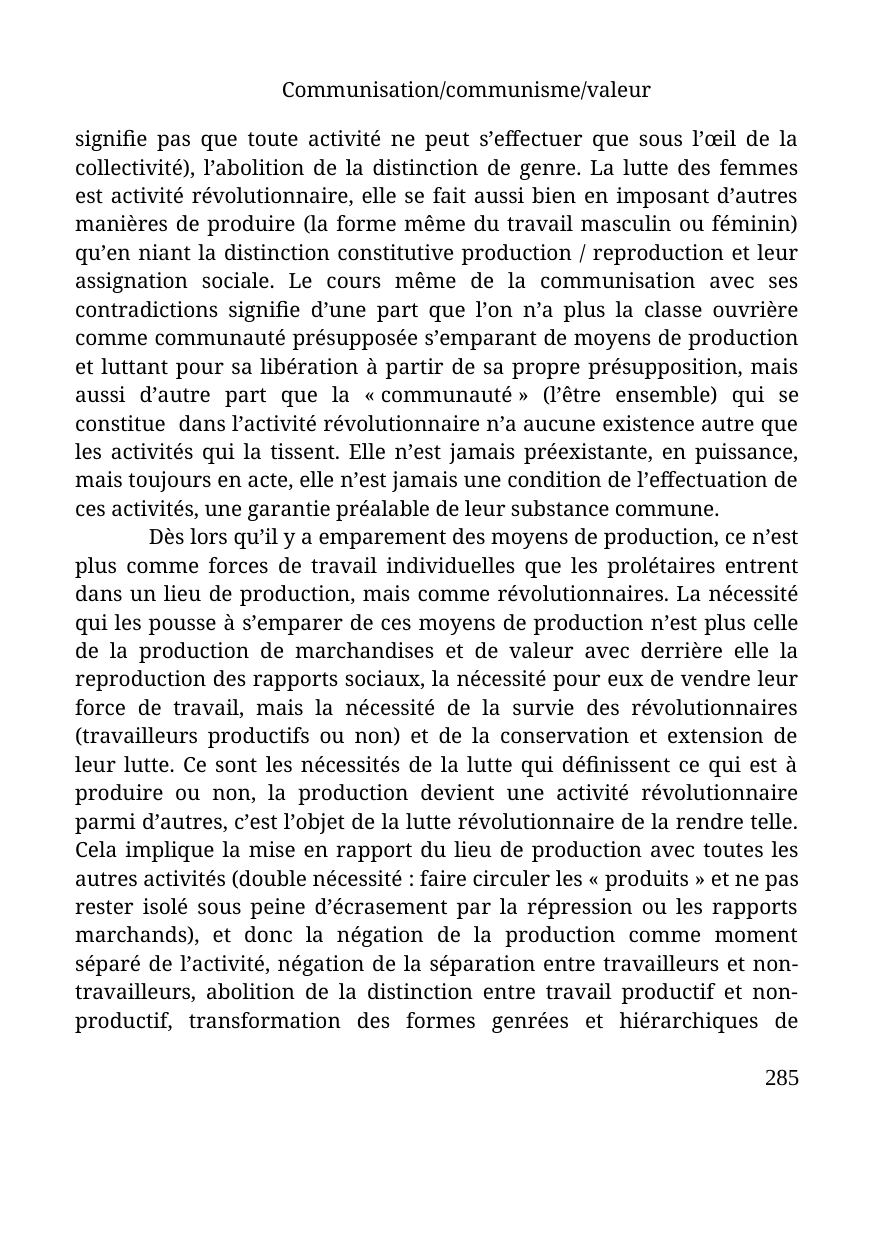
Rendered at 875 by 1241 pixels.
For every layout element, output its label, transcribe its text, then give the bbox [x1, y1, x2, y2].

text Dès lors qu’il y a emparement des moyens de production, ce n’est plus comme forces de travail individuelles que les prolétaires entrent dans un lieu de production, mais comme révolutionnaires. La nécessité qui les pousse à s’emparer de ces moyens de production n’est plus celle de la production de marchandises et de valeur avec derrière elle la reproduction des rapports sociaux, la nécessité pour eux de vendre leur force de travail, mais la nécessité de la survie des révolutionnaires (travailleurs productifs ou non) et de la conservation et extension de leur lutte. Ce sont les nécessités de la lutte qui définissent ce qui est à produire ou non, la production devient une activité révolutionnaire parmi d’autres, c’est l’objet de la lutte révolutionnaire de la rendre telle. Cela implique la mise en rapport du lieu de production avec toutes les autres activités (double nécessité : faire circuler les « produits » et ne pas rester isolé sous peine d’écrasement par la répression ou les rapports marchands), et donc la négation de la production comme moment séparé de l’activité, négation de la séparation entre travailleurs et non-travailleurs, abolition de la distinction entre travail productif et non-productif, transformation des formes genrées et hiérarchiques de [75, 522, 799, 1034]
text signifie pas que toute activité ne peut s’effectuer que sous l’œil de la collectivité), l’abolition de la distinction de genre. La lutte des femmes est activité révolutionnaire, elle se fait aussi bien en imposant d’autres manières de produire (la forme même du travail masculin ou féminin) qu’en niant la distinction constitutive production / reproduction et leur assignation sociale. Le cours même de la communisation avec ses contradictions signifie d’une part que l’on n’a plus la classe ouvrière comme communauté présupposée s’emparant de moyens de production et luttant pour sa libération à partir de sa propre présupposition, mais aussi d’autre part que la « communauté » (l’être ensemble) qui se constitue dans l’activité révolutionnaire n’a aucune existence autre que les activités qui la tissent. Elle n’est jamais préexistante, en puissance, mais toujours en acte, elle n’est jamais une condition de l’effectuation de ces activités, une garantie préalable de leur substance commune. [75, 124, 799, 522]
